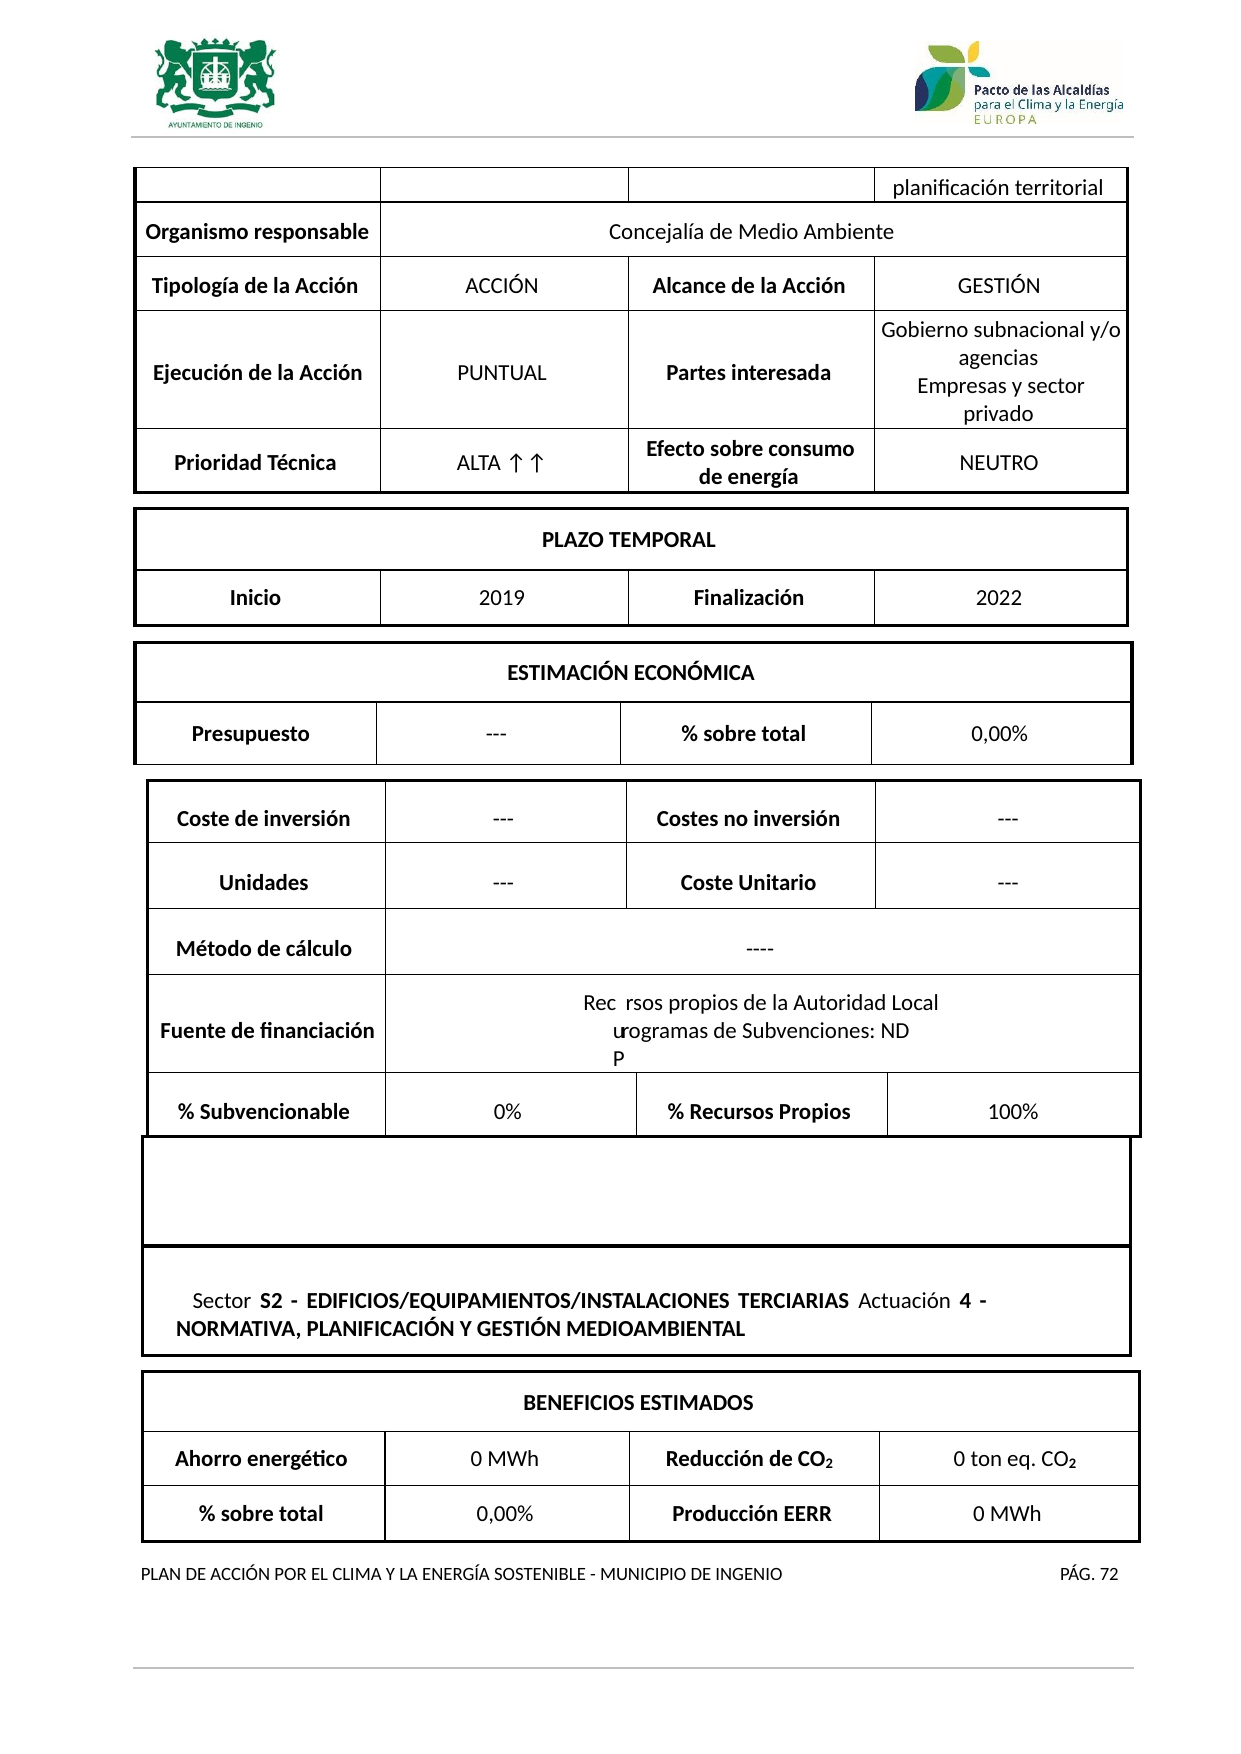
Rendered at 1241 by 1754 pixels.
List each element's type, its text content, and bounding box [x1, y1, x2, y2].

table_cell Prioridad Técnica [137, 429, 380, 491]
table_header [872, 644, 1130, 701]
table_header [137, 510, 381, 568]
table_header Costes no inversión [627, 782, 875, 842]
table_cell GESTIÓN [875, 257, 1126, 310]
table_cell Inicio [137, 571, 380, 624]
table_cell Recu P [386, 975, 626, 1072]
table_cell [876, 843, 987, 908]
table_cell Alcance de la Acción [629, 257, 874, 310]
table_cell --- [377, 703, 620, 764]
table_cell 0% [386, 1073, 626, 1135]
table_cell [1132, 1138, 1140, 1244]
table_header ESTIMACIÓN ECONÓMICA [377, 644, 872, 701]
table_cell Organismo responsable [137, 203, 380, 256]
table_cell NEUTRO [875, 429, 1126, 491]
table_cell 0 ton eq. CO2 [880, 1432, 1138, 1485]
table_cell ALTA ↑↑ [381, 429, 628, 491]
table_cell planificación territorial [875, 168, 1126, 201]
table_cell [1132, 1244, 1140, 1353]
table_header BENEFICIOS ESTIMADOS [385, 1373, 879, 1431]
table_cell rsos propios de la Autoridad Local rogramas de Subvenciones: ND [626, 975, 987, 1072]
table_cell 0 MWh [386, 1432, 629, 1485]
table_cell Reducción de CO2 [630, 1432, 879, 1485]
table_cell Finalización [629, 571, 874, 624]
table_cell [629, 168, 874, 201]
table_cell % Subvencionable [149, 1073, 385, 1135]
table_cell [386, 909, 626, 974]
table_cell PUNTUAL [381, 311, 628, 428]
table_cell [987, 975, 1139, 1072]
table_cell ACCIÓN [381, 257, 628, 310]
table_cell --- [987, 843, 1139, 908]
table_header PLAZO TEMPORAL [381, 510, 875, 568]
table_cell [626, 1073, 636, 1135]
table_cell % sobre total [621, 703, 871, 764]
table_cell 100% [987, 1073, 1139, 1135]
table_cell Coste Unitario [627, 843, 875, 908]
table_cell Producción EERR [630, 1486, 879, 1540]
table_cell Tipología de la Acción [137, 257, 380, 310]
table_header --- [386, 782, 626, 842]
table_cell Ejecución de la Acción [137, 311, 380, 428]
table_cell Ahorro energético [144, 1432, 384, 1485]
table_cell [888, 1073, 987, 1135]
table_cell Unidades [149, 843, 385, 908]
table_cell [381, 168, 628, 201]
table_cell % Recursos Propios [637, 1073, 887, 1135]
table_cell Presupuesto [137, 703, 376, 764]
table_cell Partes interesada [629, 311, 874, 428]
table_header [876, 782, 987, 842]
table_cell Gobierno subnacional y/o agencias Empresas y sector privado [875, 311, 1126, 428]
table_cell [137, 168, 380, 201]
table_cell 0 MWh [880, 1486, 1138, 1540]
table_cell ING_S2_4.01 - MODIFICACIÓN/ADECUACIÓN DE LA ORDENANZA FISCAL REGULADORA DE LA TASA POR LICENCIAS DE ACTIVIDAD PARA LA APERTURA DE ESTABLECIMIENTOS (COMERCIOS) [144, 1138, 1129, 1244]
table_cell 2022 [875, 571, 1126, 624]
table_header [875, 510, 1126, 568]
table_cell Método de cálculo [149, 909, 385, 974]
table_cell ---- [626, 909, 987, 974]
table_header [137, 644, 377, 701]
table_cell --- [386, 843, 626, 908]
table_cell Efecto sobre consumo de energía [629, 429, 874, 491]
table_cell 0,00% [872, 703, 1130, 764]
table_cell [987, 909, 1139, 974]
table_cell Concejalía de Medio Ambiente [381, 203, 1126, 256]
table_header [144, 1373, 385, 1431]
table_cell % sobre total [144, 1486, 384, 1540]
table_header [879, 1373, 1138, 1431]
table_cell Fuente de financiación [149, 975, 385, 1072]
table_cell Sector S2 - EDIFICIOS/EQUIPAMIENTOS/INSTALACIONES TERCIARIAS Actuación 4 - NORMATIVA, PLANIFICACIÓN Y GESTIÓN MEDIOAMBIENTAL [144, 1248, 1129, 1353]
table_header --- [987, 782, 1139, 842]
table_header Coste de inversión [149, 782, 385, 842]
table_cell 0,00% [386, 1486, 629, 1540]
table_cell 2019 [381, 571, 628, 624]
